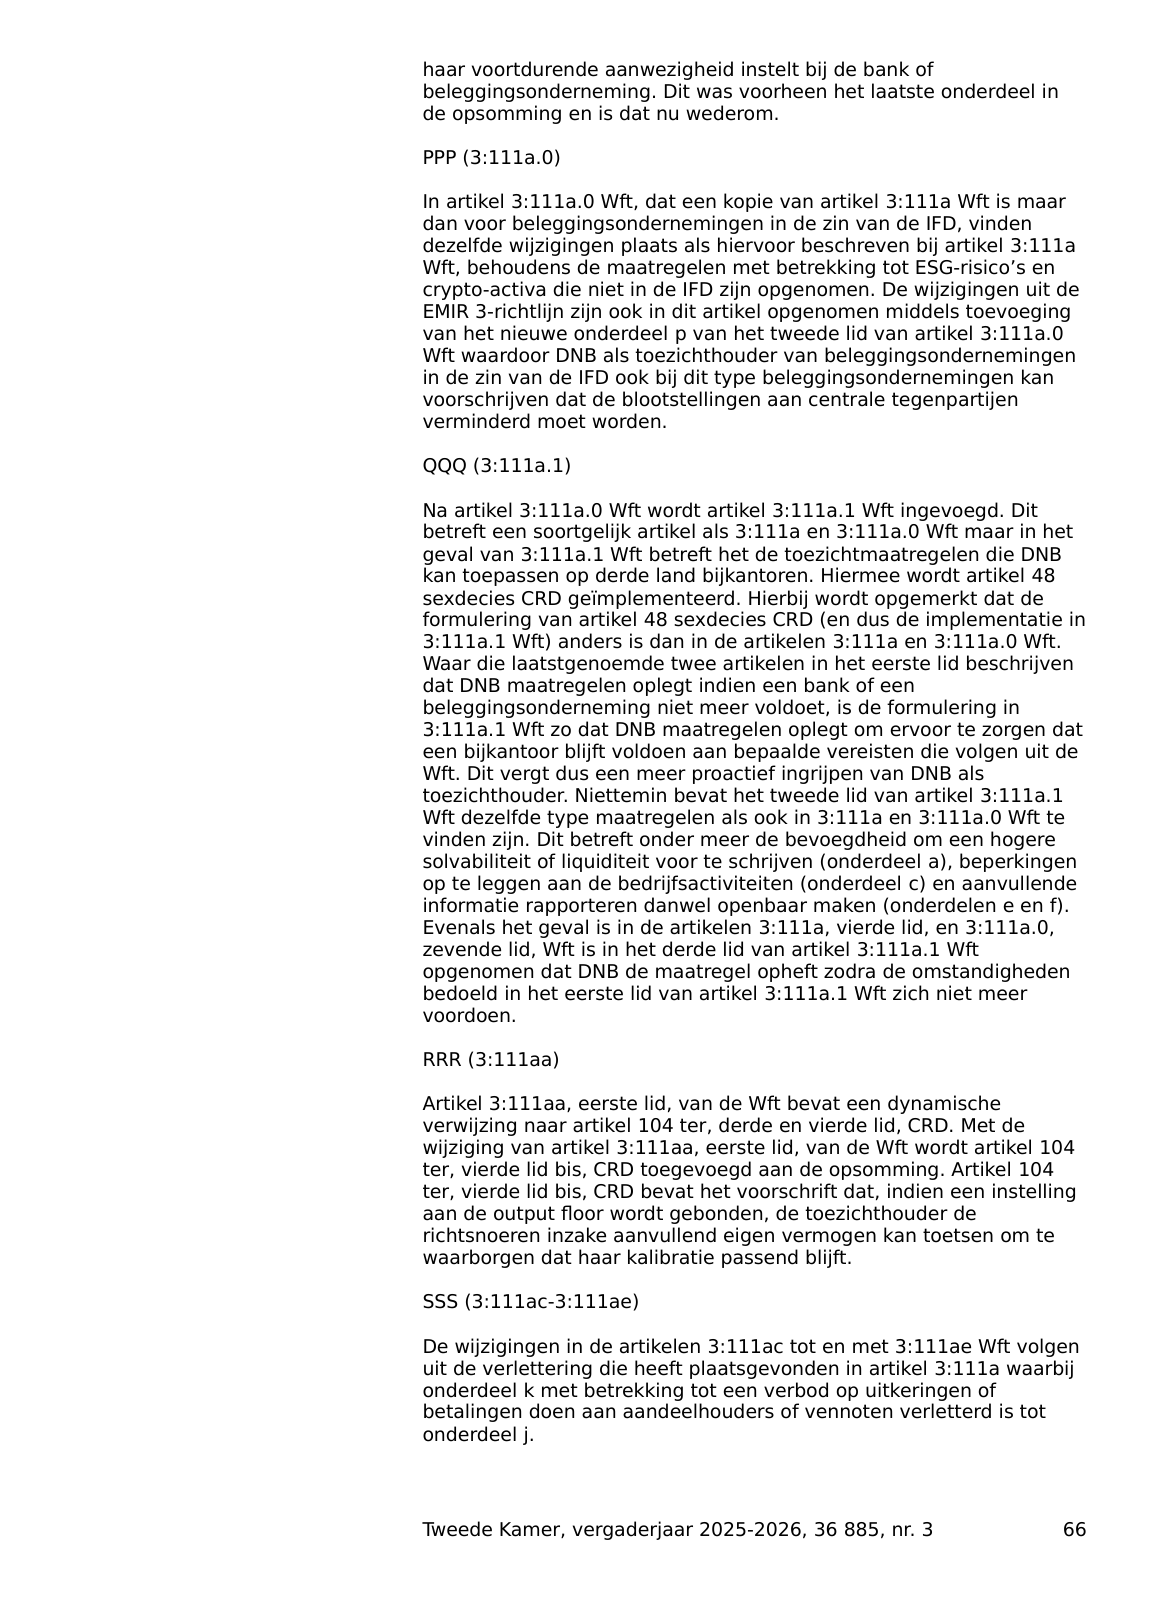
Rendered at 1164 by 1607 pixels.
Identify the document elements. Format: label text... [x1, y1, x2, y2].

subtitle PPP (3:111a.0) [422, 147, 1087, 169]
subtitle QQQ (3:111a.1) [422, 455, 1087, 477]
text De wijzigingen in de artikelen 3:111ac tot en met 3:111ae Wft volgen uit de verlettering die heeft plaatsgevonden in artikel 3:111a waarbij onderdeel k met betrekking tot een verbod op uitkeringen of betalingen doen aan aandeelhouders of vennoten verletterd is tot onderdeel j. [422, 1336, 1087, 1445]
text Artikel 3:111aa, eerste lid, van de Wft bevat een dynamische verwijzing naar artikel 104 ter, derde en vierde lid, CRD. Met de wijziging van artikel 3:111aa, eerste lid, van de Wft wordt artikel 104 ter, vierde lid bis, CRD toegevoegd aan de opsomming. Artikel 104 ter, vierde lid bis, CRD bevat het voorschrift dat, indien een instelling aan de output floor wordt gebonden, de toezichthouder de richtsnoeren inzake aanvullend eigen vermogen kan toetsen om te waarborgen dat haar kalibratie passend blijft. [422, 1093, 1087, 1269]
subtitle SSS (3:111ac-3:111ae) [422, 1291, 1087, 1313]
text In artikel 3:111a.0 Wft, dat een kopie van artikel 3:111a Wft is maar dan voor beleggingsondernemingen in de zin van de IFD, vinden dezelfde wijzigingen plaats als hiervoor beschreven bij artikel 3:111a Wft, behoudens de maatregelen met betrekking tot ESG-risico’s en crypto-activa die niet in de IFD zijn opgenomen. De wijzigingen uit de EMIR 3-richtlijn zijn ook in dit artikel opgenomen middels toevoeging van het nieuwe onderdeel p van het tweede lid van artikel 3:111a.0 Wft waardoor DNB als toezichthouder van beleggingsondernemingen in de zin van de IFD ook bij dit type beleggingsondernemingen kan voorschrijven dat de blootstellingen aan centrale tegenpartijen verminderd moet worden. [422, 191, 1087, 433]
subtitle RRR (3:111aa) [422, 1049, 1087, 1071]
text Na artikel 3:111a.0 Wft wordt artikel 3:111a.1 Wft ingevoegd. Dit betreft een soortgelijk artikel als 3:111a en 3:111a.0 Wft maar in het geval van 3:111a.1 Wft betreft het de toezichtmaatregelen die DNB kan toepassen op derde land bijkantoren. Hiermee wordt artikel 48 sexdecies CRD geïmplementeerd. Hierbij wordt opgemerkt dat de formulering van artikel 48 sexdecies CRD (en dus de implementatie in 3:111a.1 Wft) anders is dan in de artikelen 3:111a en 3:111a.0 Wft. Waar die laatstgenoemde twee artikelen in het eerste lid beschrijven dat DNB maatregelen oplegt indien een bank of een beleggingsonderneming niet meer voldoet, is de formulering in 3:111a.1 Wft zo dat DNB maatregelen oplegt om ervoor te zorgen dat een bijkantoor blijft voldoen aan bepaalde vereisten die volgen uit de Wft. Dit vergt dus een meer proactief ingrijpen van DNB als toezichthouder. Niettemin bevat het tweede lid van artikel 3:111a.1 Wft dezelfde type maatregelen als ook in 3:111a en 3:111a.0 Wft te vinden zijn. Dit betreft onder meer de bevoegdheid om een hogere solvabiliteit of liquiditeit voor te schrijven (onderdeel a), beperkingen op te leggen aan de bedrijfsactiviteiten (onderdeel c) en aanvullende informatie rapporteren danwel openbaar maken (onderdelen e en f). Evenals het geval is in de artikelen 3:111a, vierde lid, en 3:111a.0, zevende lid, Wft is in het derde lid van artikel 3:111a.1 Wft opgenomen dat DNB de maatregel opheft zodra de omstandigheden bedoeld in het eerste lid van artikel 3:111a.1 Wft zich niet meer voordoen. [422, 499, 1087, 1027]
text haar voortdurende aanwezigheid instelt bij de bank of beleggingsonderneming. Dit was voorheen het laatste onderdeel in de opsomming en is dat nu wederom. [422, 59, 1087, 125]
